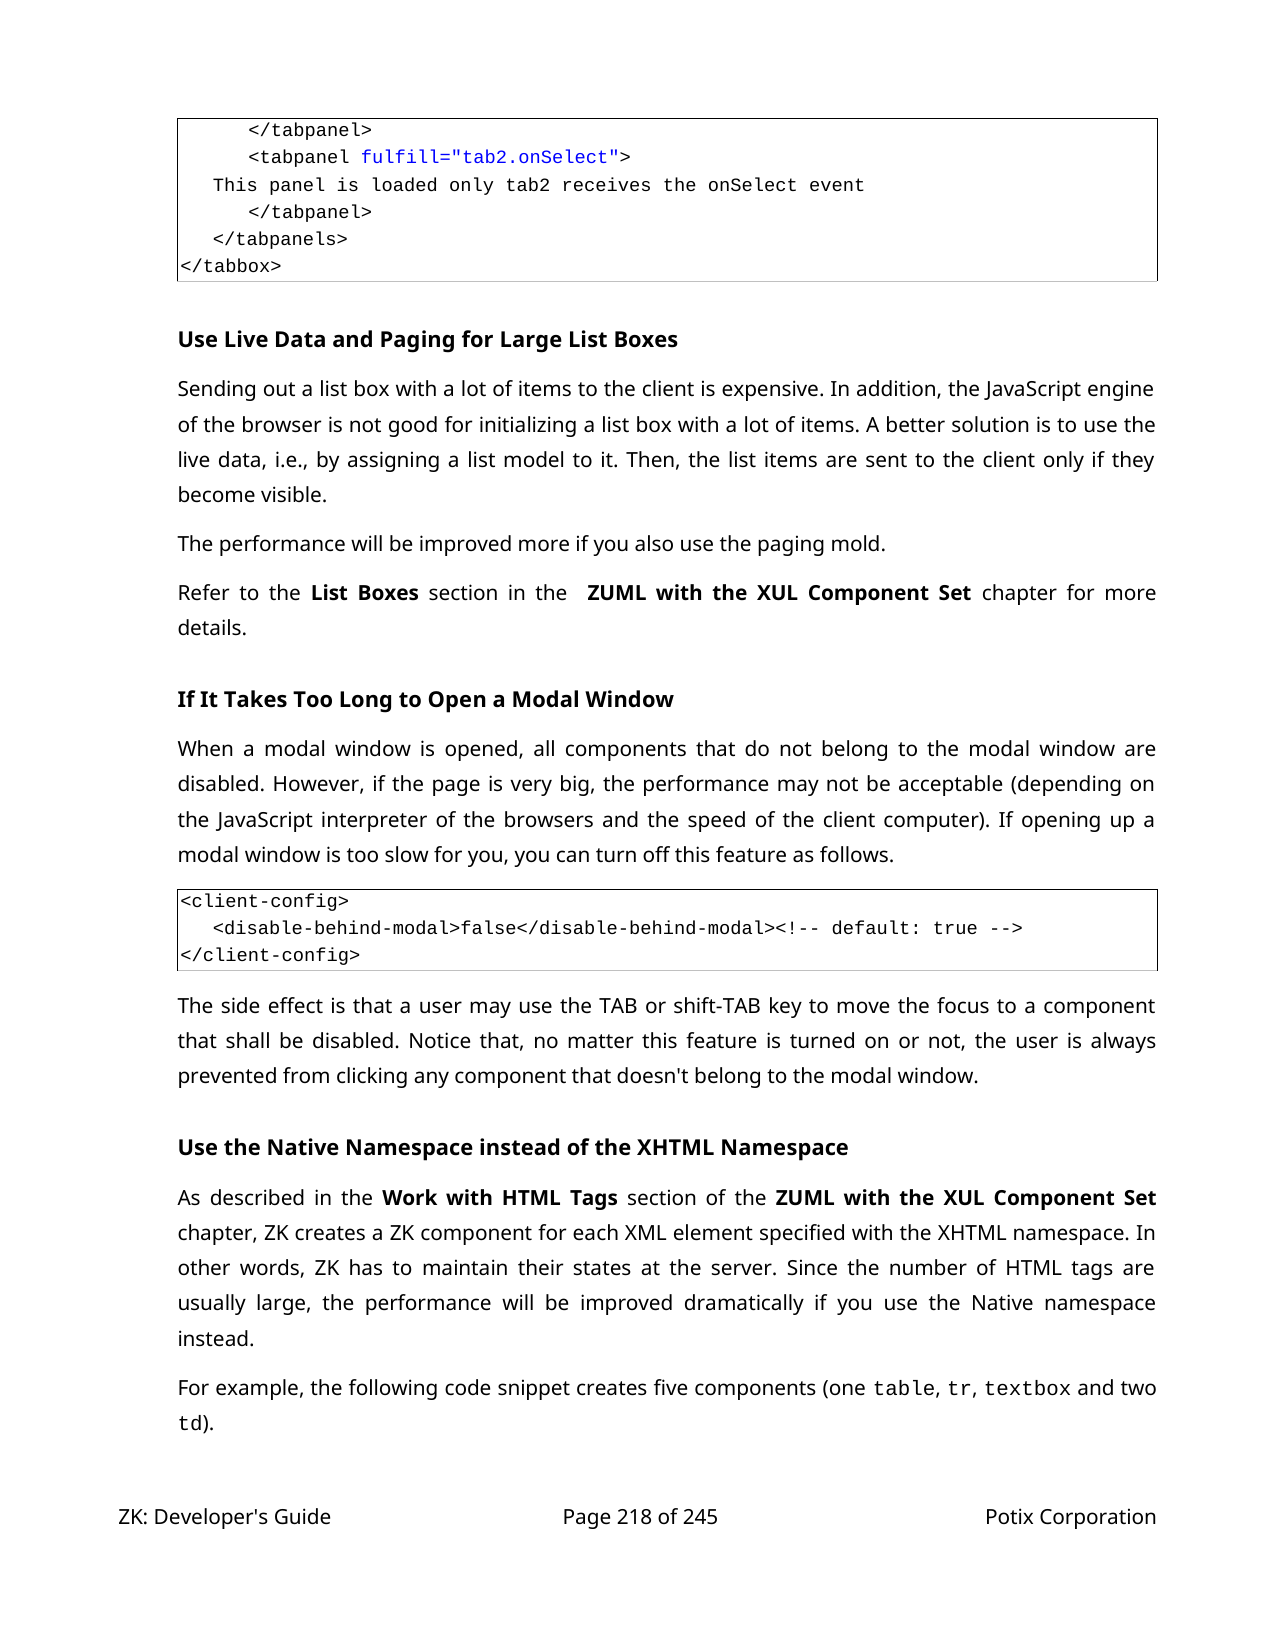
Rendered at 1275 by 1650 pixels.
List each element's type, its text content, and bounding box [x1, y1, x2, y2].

text <tabpanel fulfill="tab2.onSelect"> [178, 145, 1157, 169]
text <client-config> [178, 890, 1157, 913]
text </tabpanel> [178, 200, 1157, 224]
text This panel is loaded only tab2 receives the onSelect event [178, 172, 1157, 197]
text Sending out a list box with a lot of items to the client is expensive. In addition, the JavaScript engine of the browser is not good for initializing a list box with a lot of items. A better solution is to use the live data, i.e., by assigning a list model to it. Then, the list items are sent to the client only if they become visible. [177, 374, 1157, 508]
text </tabpanel> [178, 119, 1157, 142]
text As described in the Work with HTML Tags section of the ZUML with the XUL Component Set chapter, ZK creates a ZK component for each XML element specified with the XHTML namespace. In other words, ZK has to maintain their states at the server. Since the number of HTML tags are usually large, the performance will be improved dramatically if you use the Native namespace instead. [177, 1183, 1157, 1352]
text </client-config> [178, 943, 1157, 970]
text </tabpanels> [178, 227, 1157, 251]
text Refer to the List Boxes section in the ZUML with the XUL Component Set chapter for more details. [177, 578, 1157, 641]
text When a modal window is opened, all components that do not belong to the modal window are disabled. However, if the page is very big, the performance may not be acceptable (depending on the JavaScript interpreter of the browsers and the speed of the client computer). If opening up a modal window is too slow for you, you can turn off this feature as follows. [177, 734, 1157, 868]
text </tabbox> [178, 254, 1157, 281]
text The performance will be improved more if you also use the paging mold. [177, 529, 1157, 557]
subtitle Use the Native Namespace instead of the XHTML Namespace [177, 1132, 1157, 1162]
text For example, the following code snippet creates five components (one table, tr, textbox and two td). [177, 1373, 1157, 1437]
subtitle Use Live Data and Paging for Large List Boxes [177, 324, 1157, 354]
text The side effect is that a user may use the TAB or shift-TAB key to move the focus to a component that shall be disabled. Notice that, no matter this feature is turned on or not, the user is always prevented from clicking any component that doesn't belong to the modal window. [177, 991, 1157, 1090]
subtitle If It Takes Too Long to Open a Modal Window [177, 684, 1157, 714]
text <disable-behind-modal>false</disable-behind-modal><!-- default: true --> [178, 916, 1157, 940]
